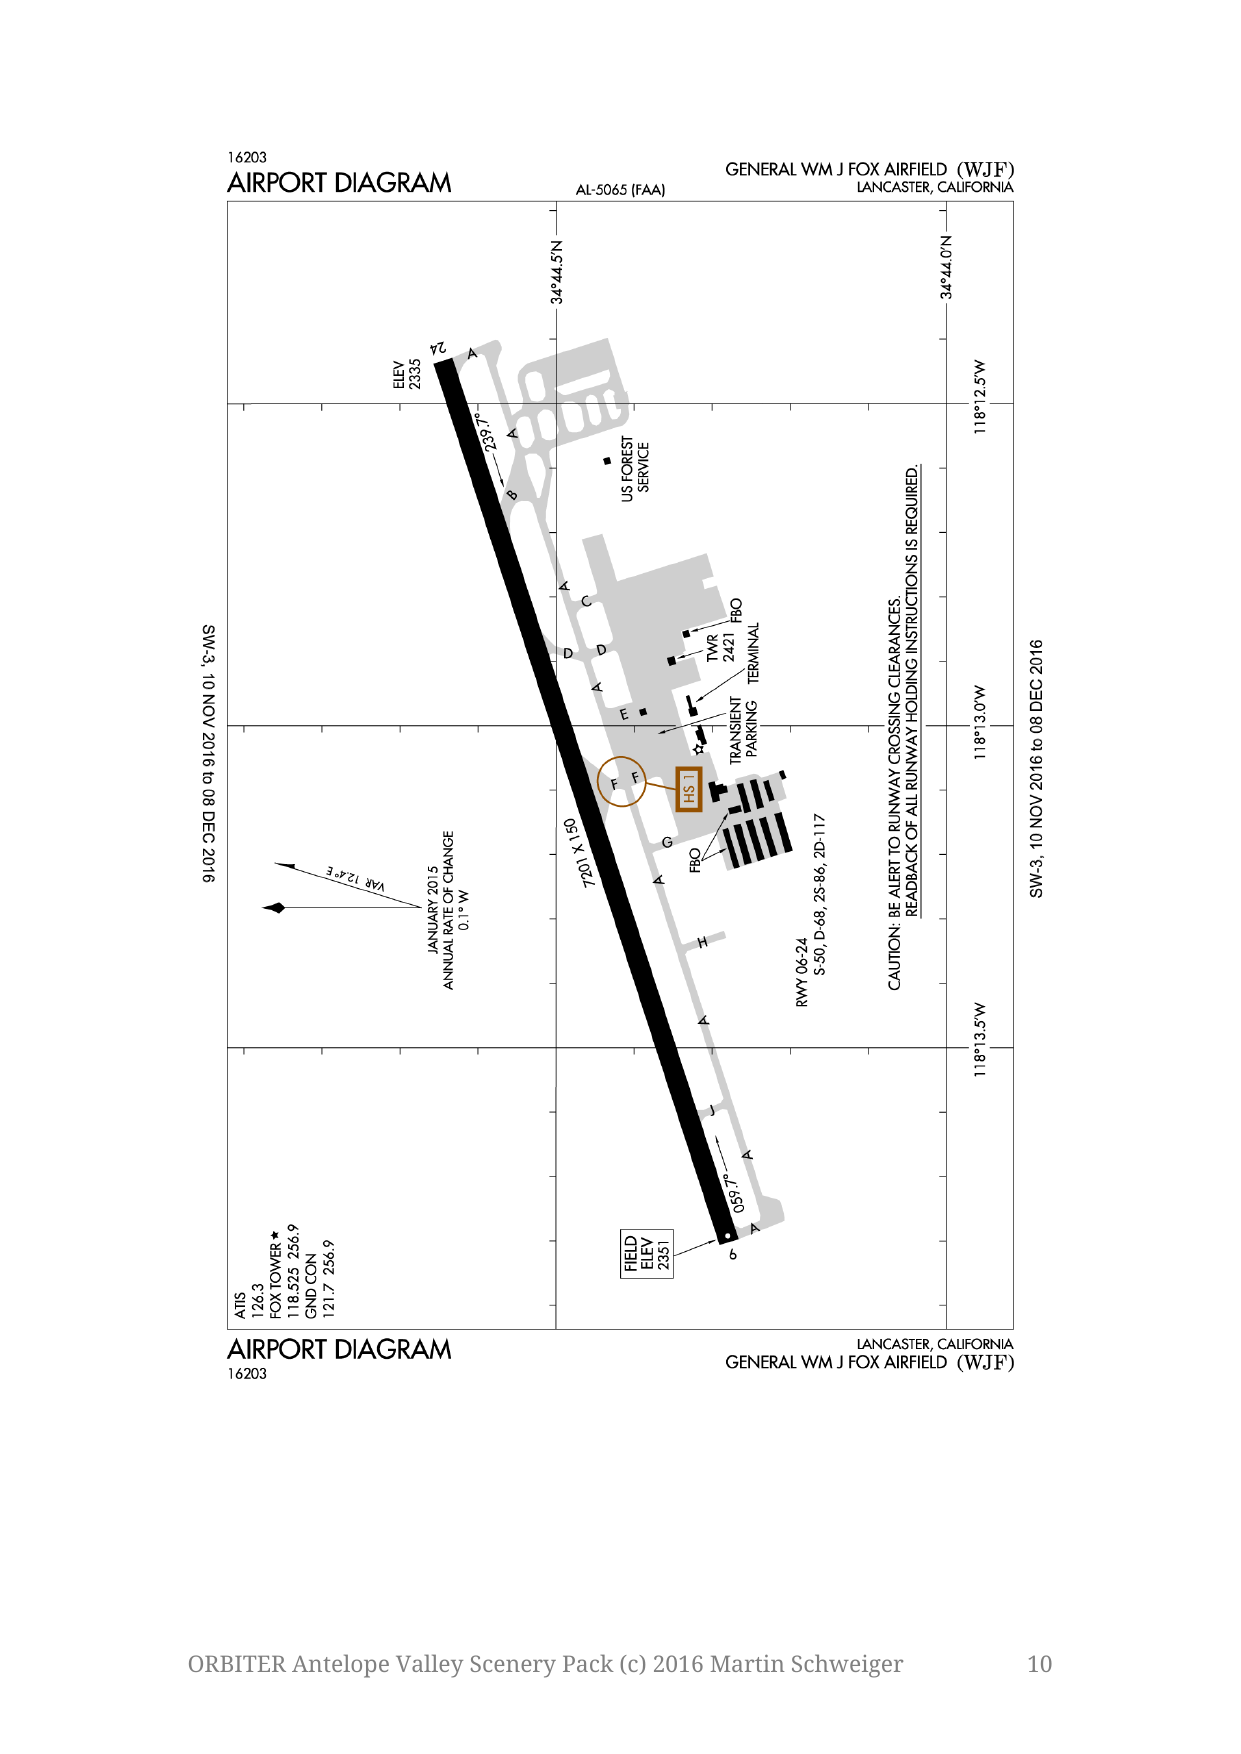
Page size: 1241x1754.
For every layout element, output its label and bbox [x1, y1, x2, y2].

picture [187, 100, 1053, 1430]
